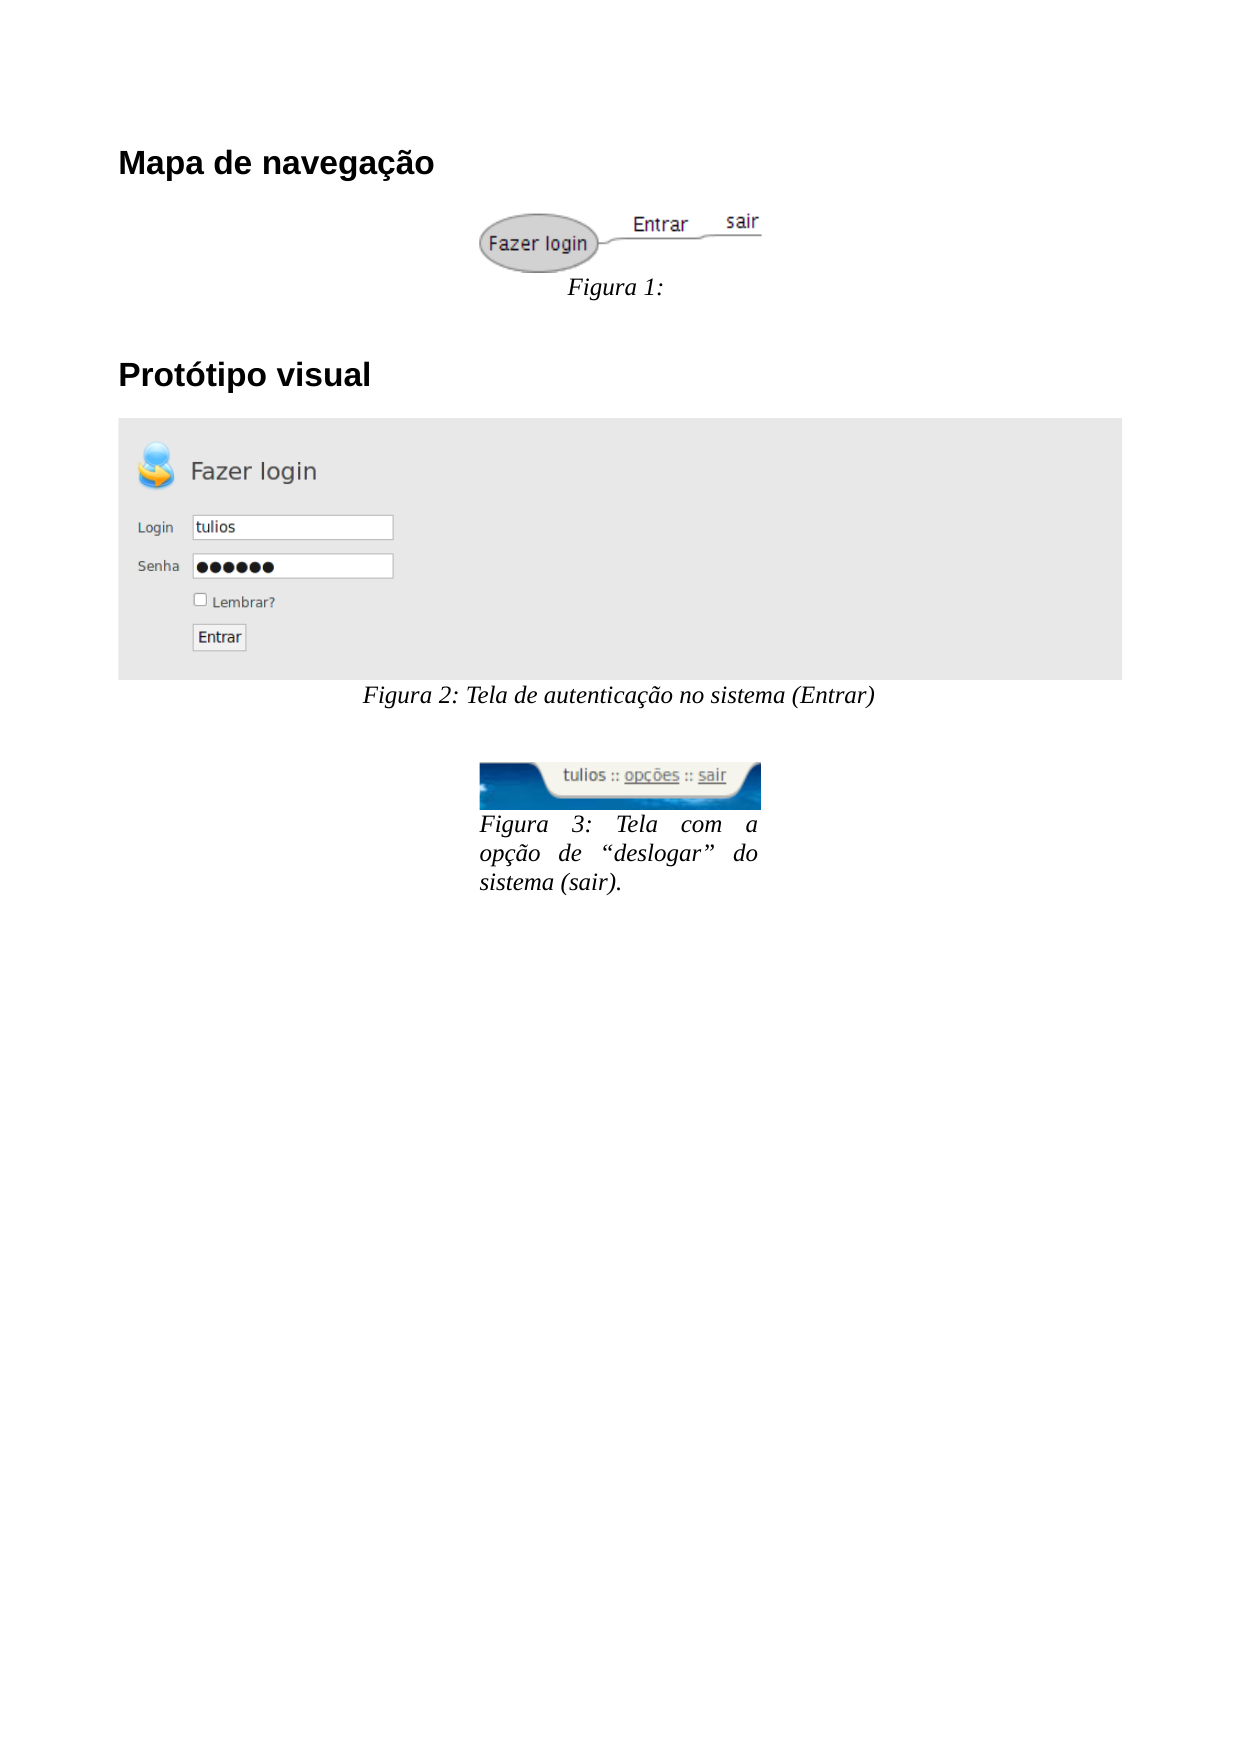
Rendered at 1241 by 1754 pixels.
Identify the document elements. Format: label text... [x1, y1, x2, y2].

text Figura 1: [479, 273, 761, 301]
text Figura 3: Tela com a opção de “deslogar” do sistema (sair). [479, 810, 761, 896]
picture [479, 762, 761, 810]
picture [118, 418, 1123, 680]
text Figura 2: Tela de autenticação no sistema (Entrar) [118, 680, 1122, 708]
picture [478, 206, 762, 273]
subtitle Protótipo visual [118, 355, 1122, 394]
subtitle Mapa de navegação [118, 143, 1122, 182]
